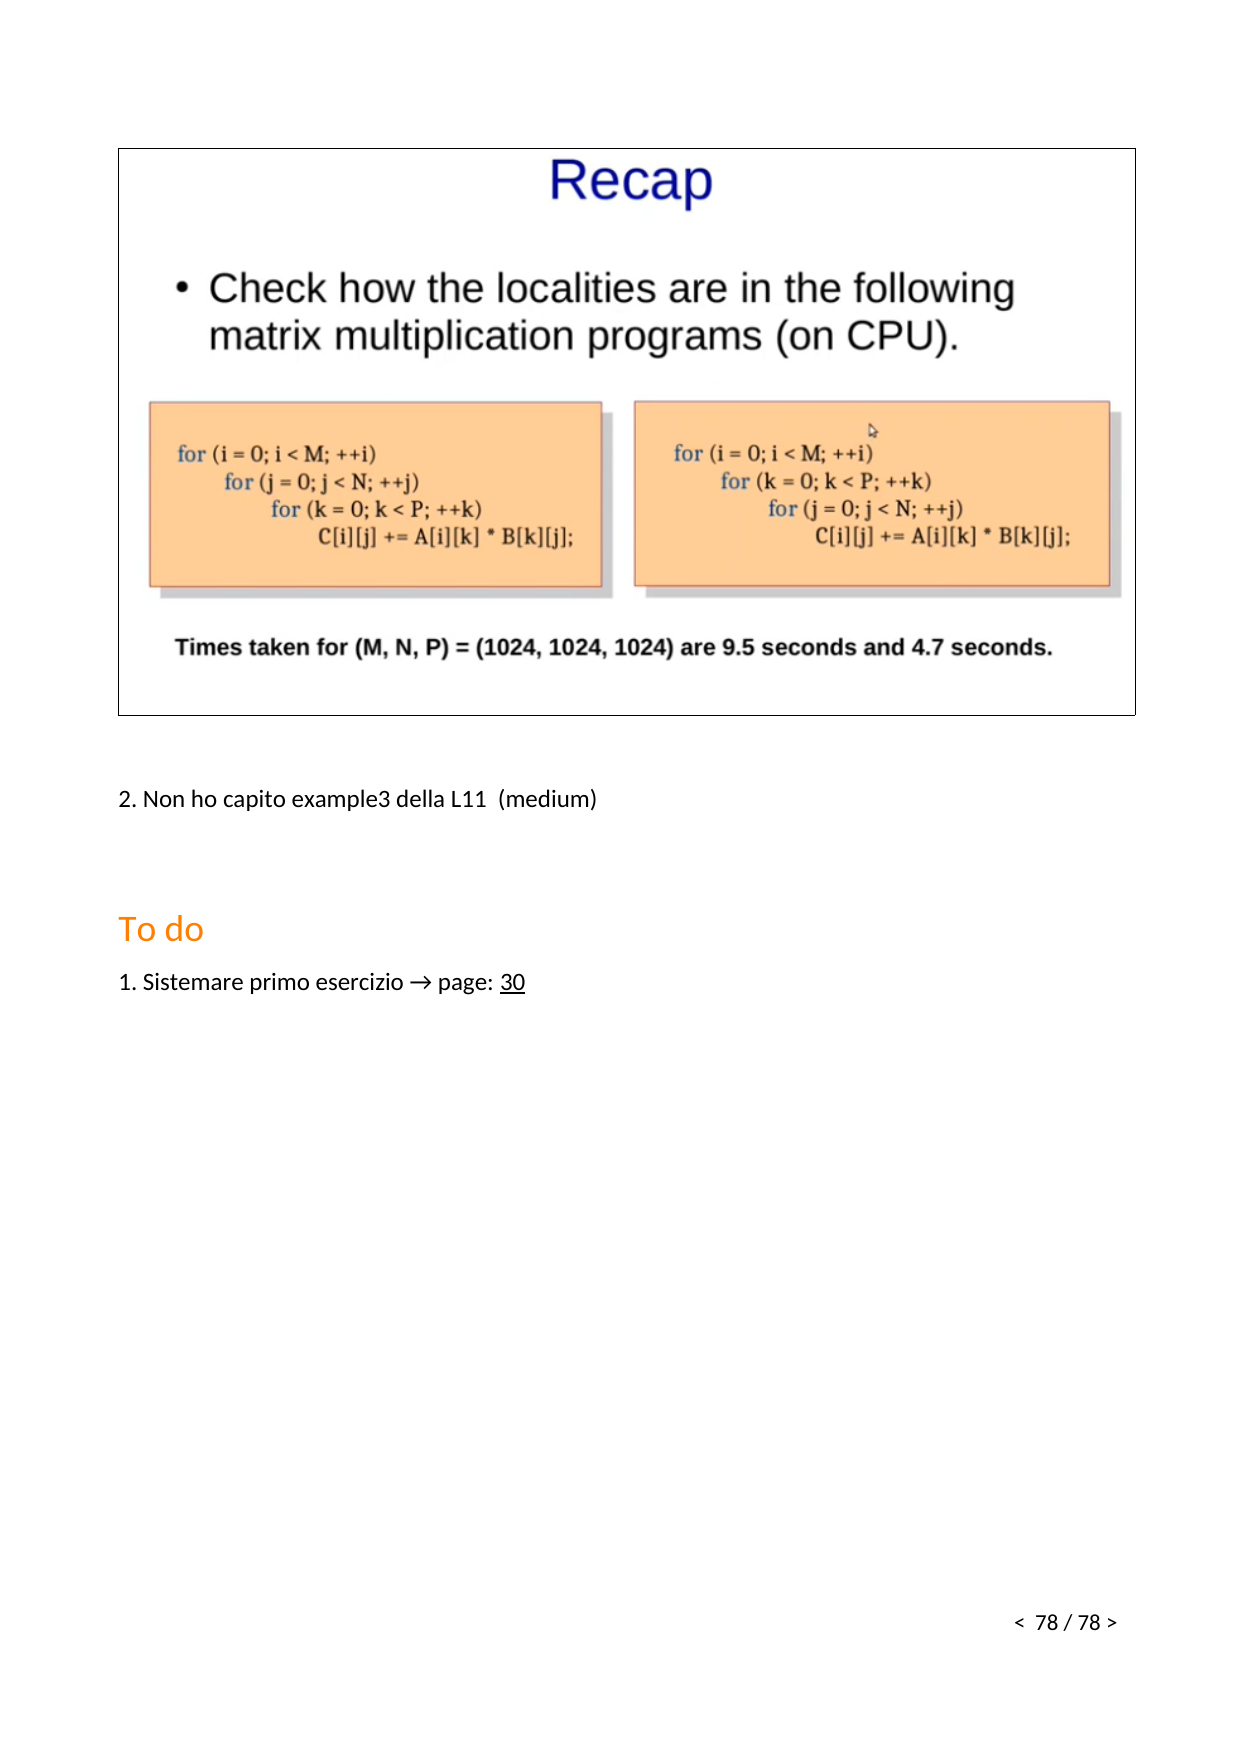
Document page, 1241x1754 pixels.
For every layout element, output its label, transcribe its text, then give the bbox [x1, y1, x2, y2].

text 2. Non ho capito example3 della L11 (medium) [118, 784, 1122, 814]
picture [121, 150, 1132, 712]
text 1. Sistemare primo esercizio → page: 30 [118, 966, 1122, 997]
subtitle To do [118, 905, 1122, 951]
